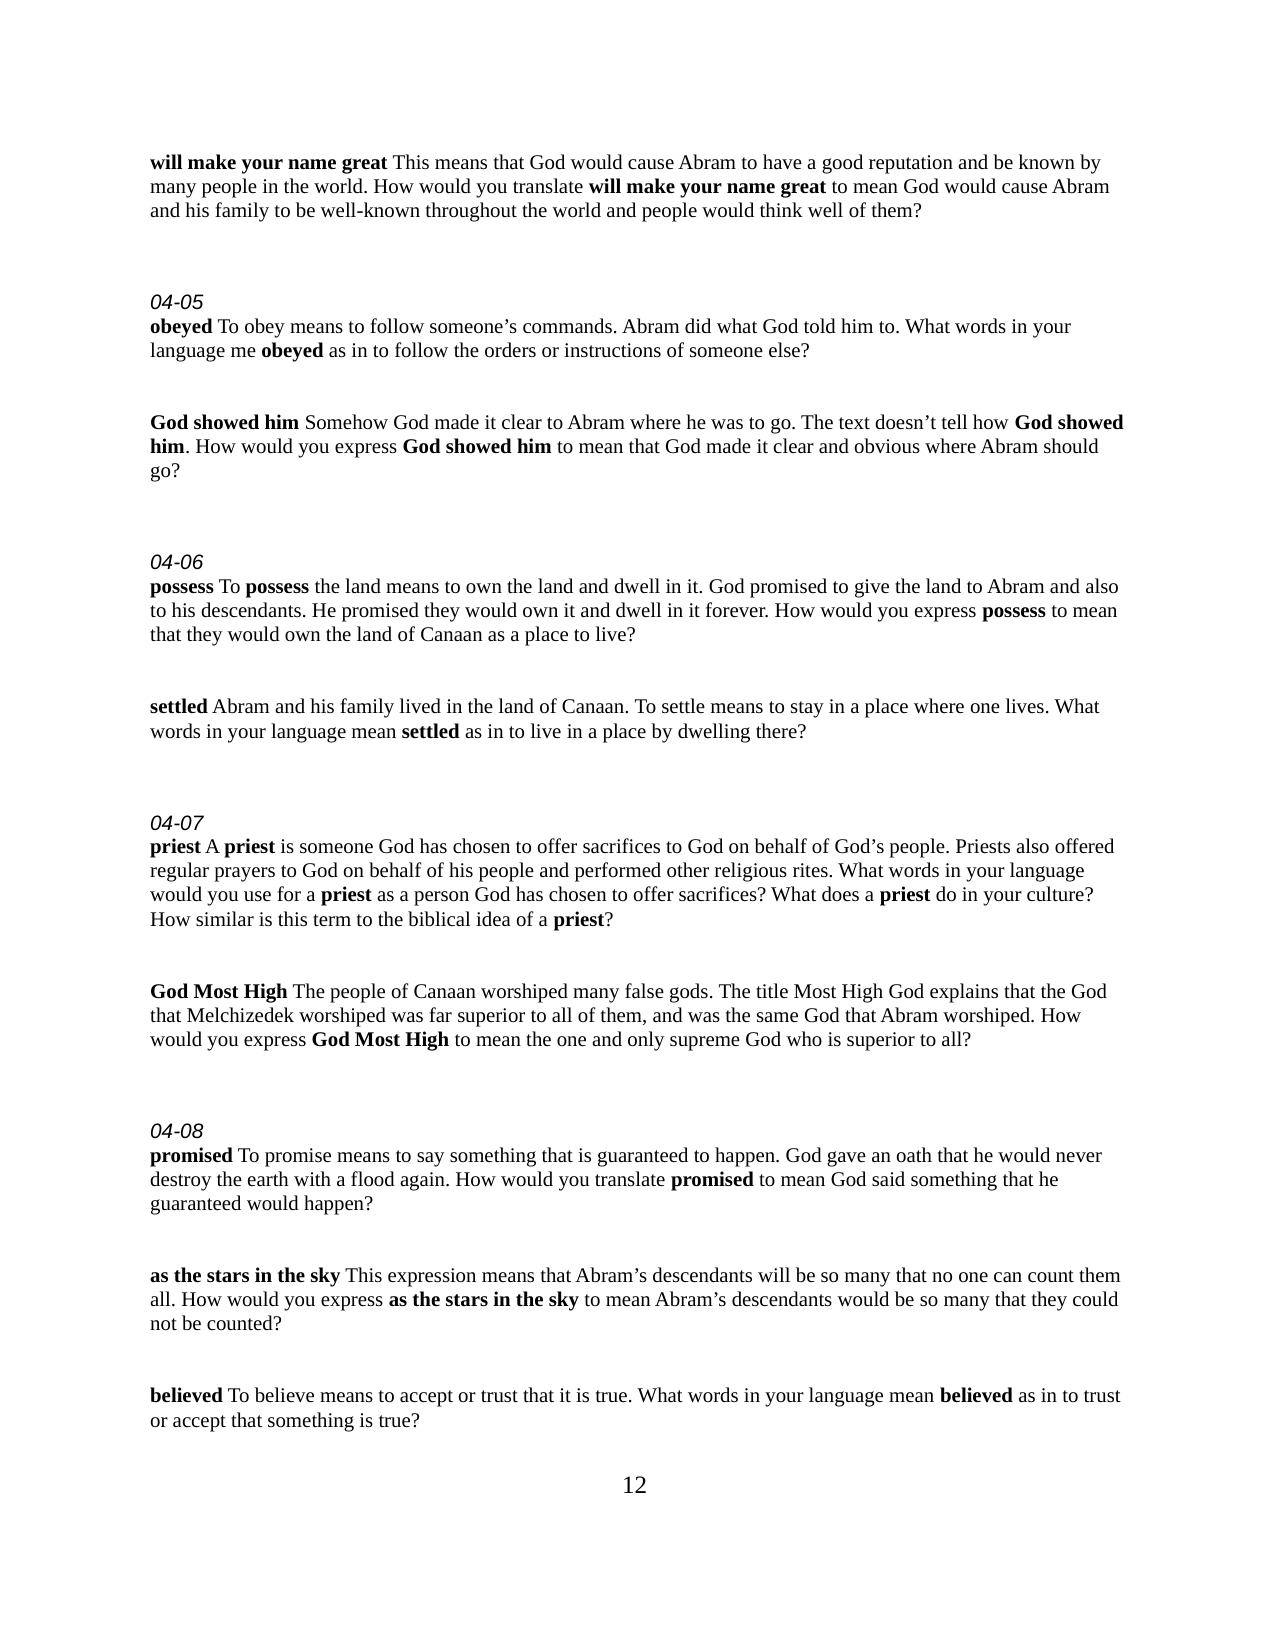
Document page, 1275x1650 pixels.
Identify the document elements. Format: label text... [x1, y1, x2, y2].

text settled Abram and his family lived in the land of Canaan. To settle means to stay in a place where one lives. What words in your language mean settled as in to live in a place by dwelling there? [150, 694, 1125, 743]
text God Most High The people of Canaan worshiped many false gods. The title Most High God explains that the God that Melchizedek worshiped was far superior to all of them, and was the same God that Abram worshiped. How would you express God Most High to mean the one and only supreme God who is superior to all? [150, 979, 1125, 1051]
text promised To promise means to say something that is guaranteed to happen. God gave an oath that he would never destroy the earth with a flood again. How would you translate promised to mean God said something that he guaranteed would happen? [150, 1143, 1125, 1215]
text as the stars in the sky This expression means that Abram’s descendants will be so many that no one can count them all. How would you express as the stars in the sky to mean Abram’s descendants would be so many that they could not be counted? [150, 1263, 1125, 1335]
subtitle 04-06 [150, 550, 1125, 574]
subtitle 04-05 [150, 290, 1125, 314]
subtitle 04-07 [150, 810, 1125, 834]
text priest A priest is someone God has chosen to offer sacrifices to God on behalf of God’s people. Priests also offered regular prayers to God on behalf of his people and performed other religious rites. What words in your language would you use for a priest as a person God has chosen to offer sacrifices? What does a priest do in your culture? How similar is this term to the biblical idea of a priest? [150, 834, 1125, 931]
text obeyed To obey means to follow someone’s commands. Abram did what God told him to. What words in your language me obeyed as in to follow the orders or instructions of someone else? [150, 314, 1125, 362]
text will make your name great This means that God would cause Abram to have a good reputation and be known by many people in the world. How would you translate will make your name great to mean God would cause Abram and his family to be well-known throughout the world and people would think well of them? [150, 150, 1125, 222]
text possess To possess the land means to own the land and dwell in it. God promised to give the land to Abram and also to his descendants. He promised they would own it and dwell in it forever. How would you express possess to mean that they would own the land of Canaan as a place to live? [150, 574, 1125, 646]
text God showed him Somehow God made it clear to Abram where he was to go. The text doesn’t tell how God showed him. How would you express God showed him to mean that God made it clear and obvious where Abram should go? [150, 410, 1125, 482]
subtitle 04-08 [150, 1119, 1125, 1143]
text believed To believe means to accept or trust that it is true. What words in your language mean believed as in to trust or accept that something is true? [150, 1383, 1125, 1432]
